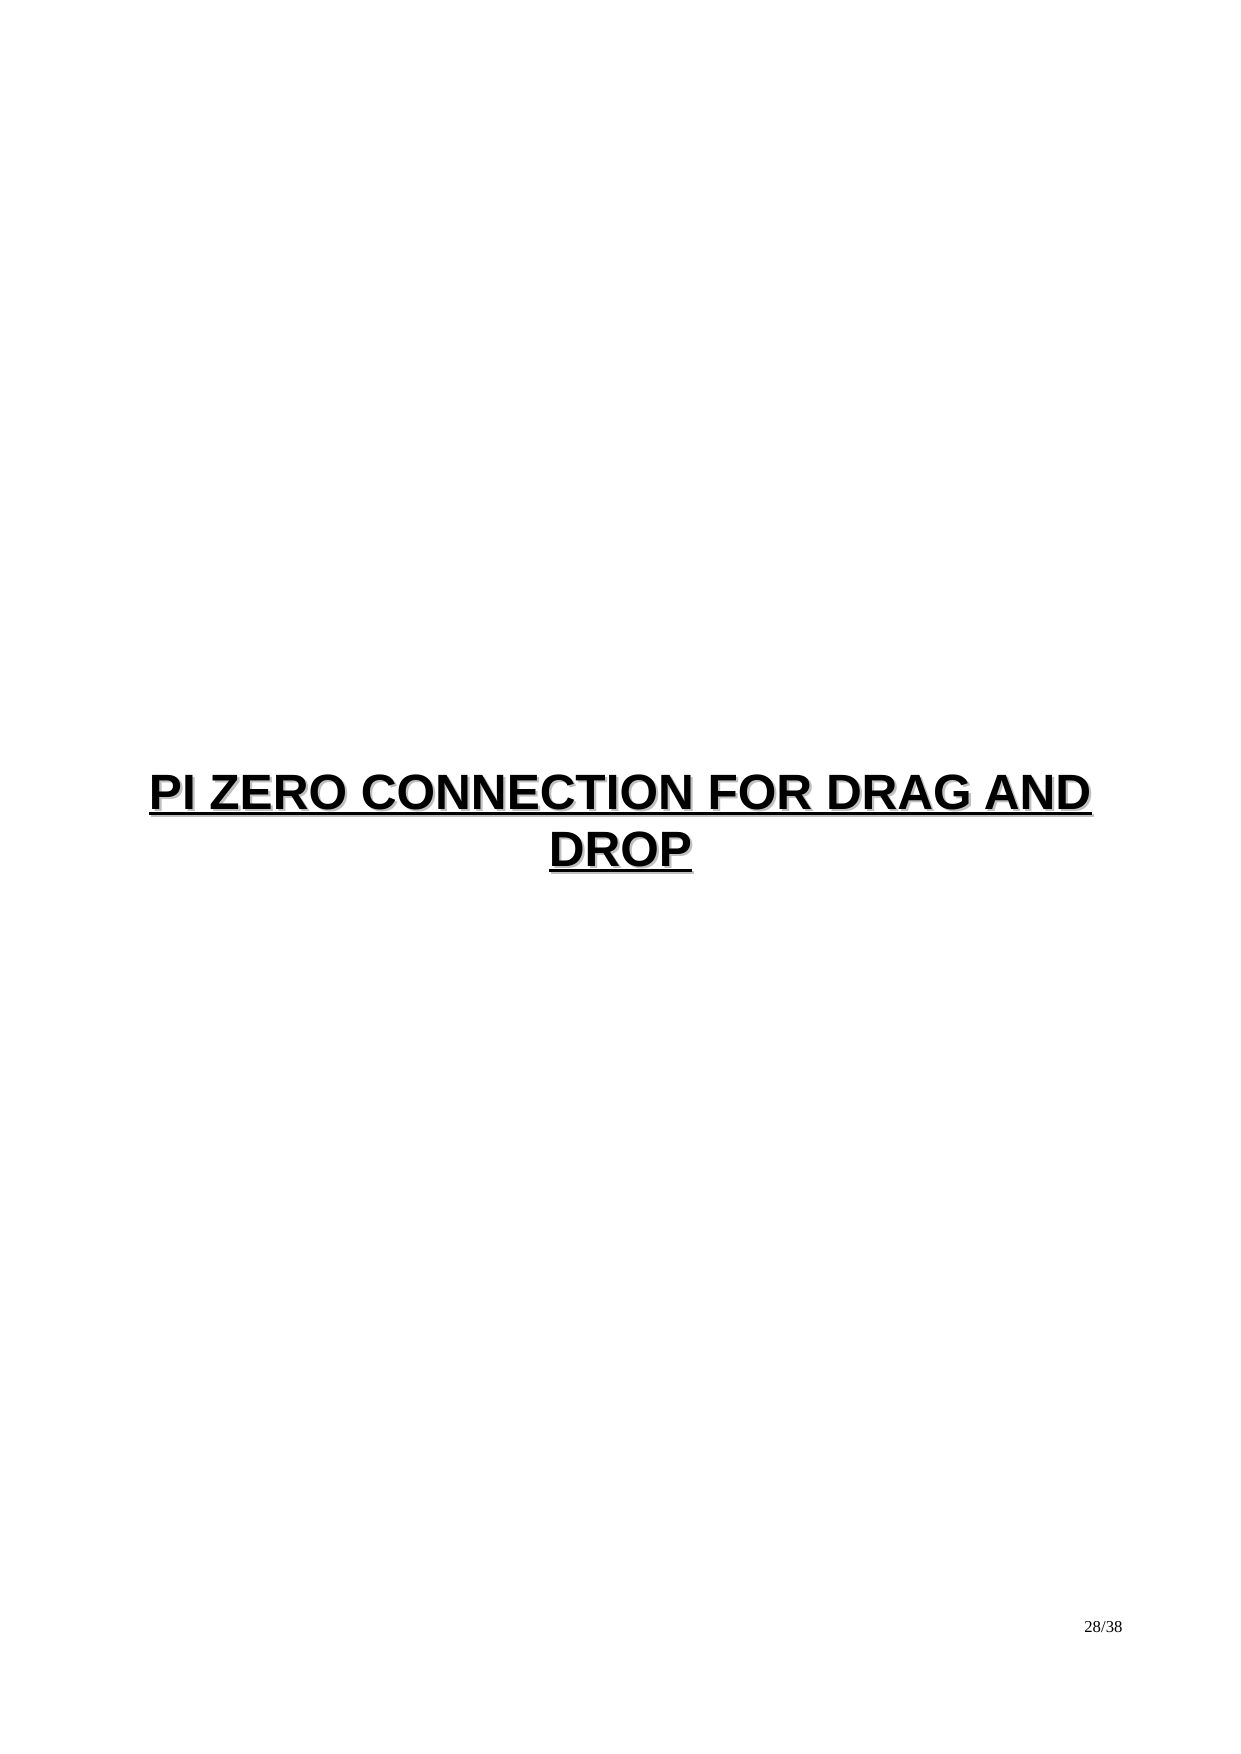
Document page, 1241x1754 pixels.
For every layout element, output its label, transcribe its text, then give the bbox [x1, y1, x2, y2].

subtitle PI ZERO connection for DRAG AND DROP [118, 763, 1122, 877]
